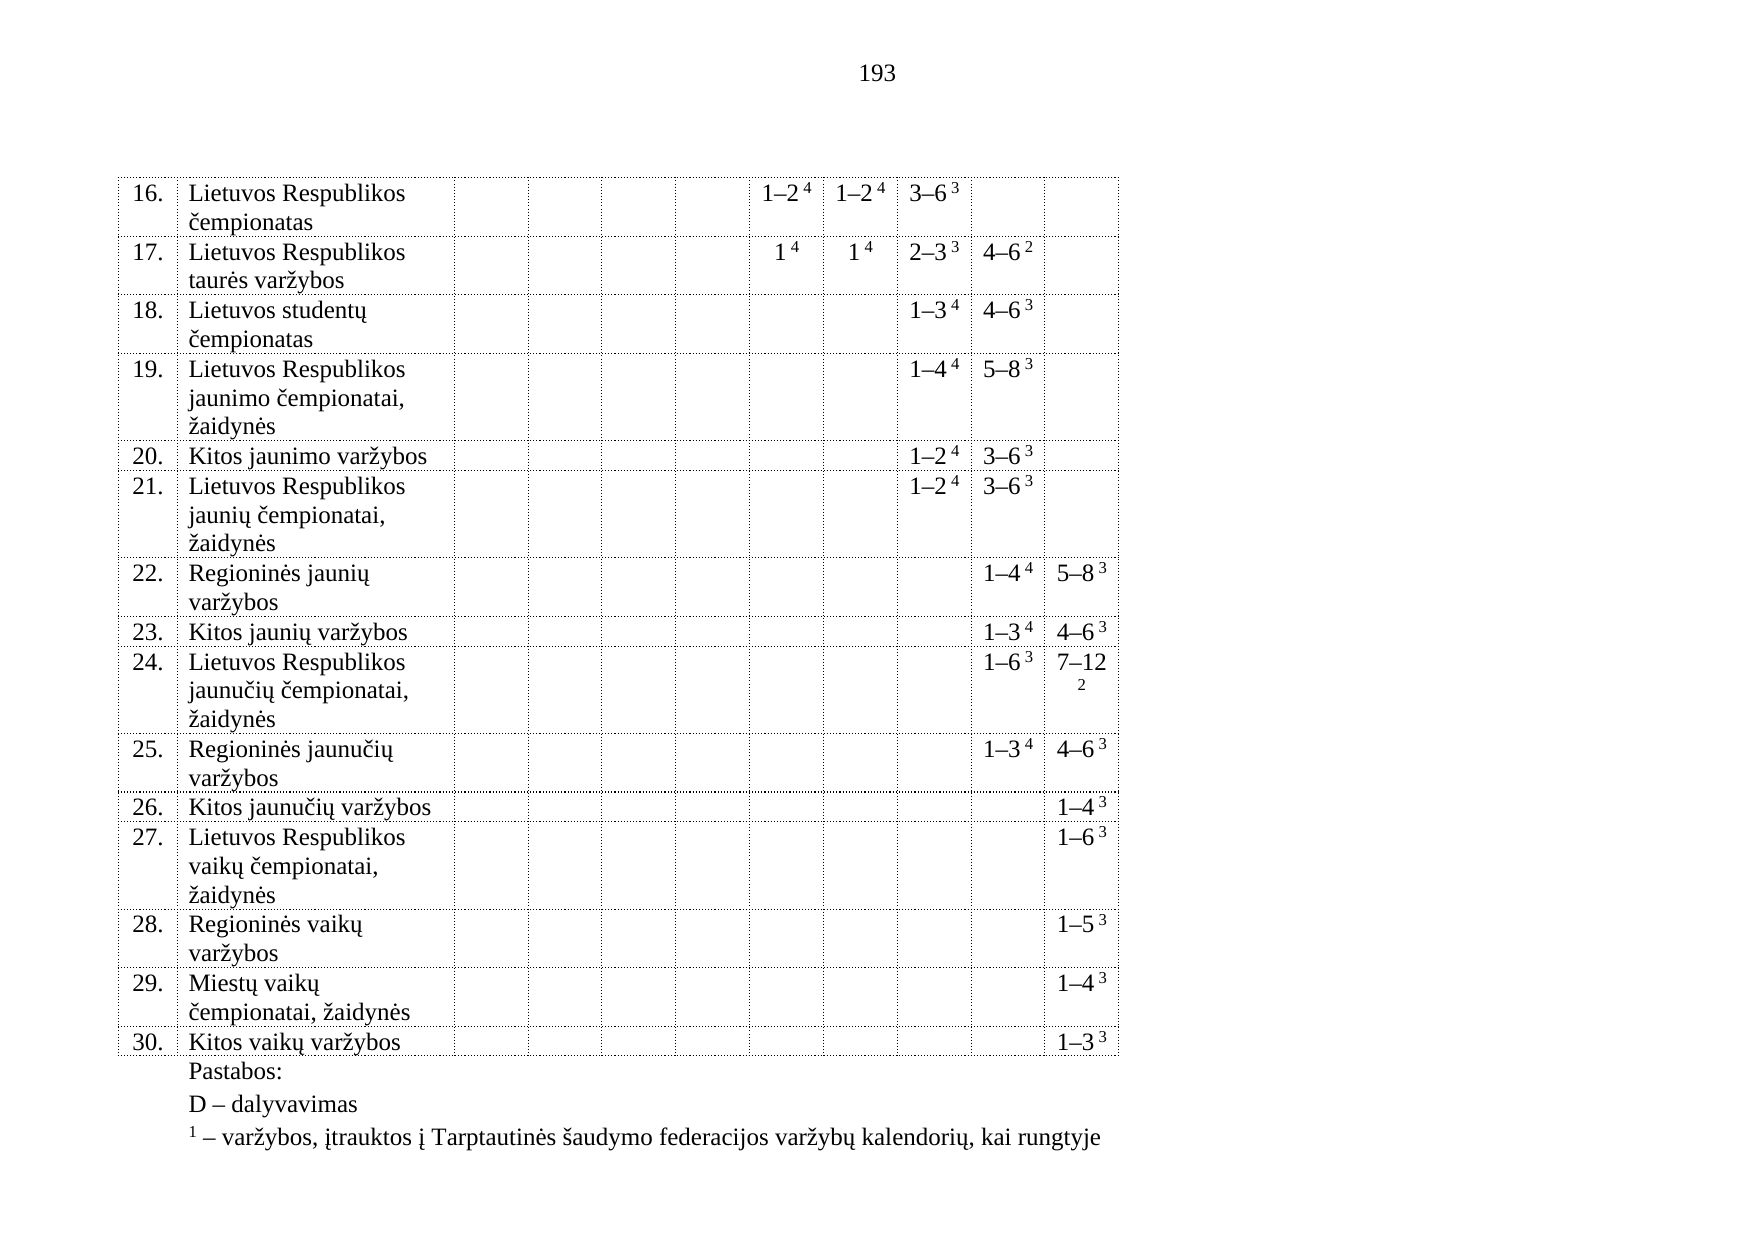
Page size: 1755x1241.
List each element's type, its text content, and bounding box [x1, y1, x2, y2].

table_cell [750, 821, 823, 908]
table_cell 16. [118, 177, 177, 236]
table_cell [750, 909, 823, 967]
table_cell 1–6 3 [971, 646, 1045, 733]
table_cell [897, 646, 971, 733]
table_cell [454, 470, 528, 557]
table_cell [823, 353, 897, 440]
table_cell [1045, 236, 1118, 294]
table_cell [676, 967, 749, 1026]
table_cell 26. [118, 791, 177, 821]
table_cell Lietuvos Respublikos jaunių čempionatai, žaidynės [177, 470, 454, 557]
table_cell [528, 353, 602, 440]
table_cell [528, 616, 602, 646]
table_cell [823, 1026, 897, 1055]
table_cell [454, 294, 528, 353]
table_cell Lietuvos Respublikos taurės varžybos [177, 236, 454, 294]
table_cell [971, 821, 1045, 908]
table_cell [823, 294, 897, 353]
table_cell [454, 177, 528, 236]
table_cell [528, 294, 602, 353]
table_cell [676, 470, 749, 557]
table_cell [528, 557, 602, 616]
table_cell [823, 733, 897, 791]
table_cell 24. [118, 646, 177, 733]
table_cell [823, 440, 897, 470]
table_cell [676, 909, 749, 967]
table_cell [118, 1055, 177, 1151]
table_cell Lietuvos studentų čempionatas [177, 294, 454, 353]
table_cell [971, 791, 1045, 821]
table_cell [676, 821, 749, 908]
table_cell [971, 1026, 1045, 1055]
table_cell [454, 967, 528, 1026]
table_cell [676, 557, 749, 616]
table_cell [676, 294, 749, 353]
table_cell [602, 821, 676, 908]
table_cell 1–3 3 [1045, 1026, 1118, 1055]
table_cell Lietuvos Respublikos jaunimo čempionatai, žaidynės [177, 353, 454, 440]
table_cell 1–6 3 [1045, 821, 1118, 908]
table_cell 4–6 3 [1045, 733, 1118, 791]
table_cell [676, 1026, 749, 1055]
table_cell [528, 236, 602, 294]
table_cell 4–6 3 [1045, 616, 1118, 646]
table_cell [528, 967, 602, 1026]
table_cell [602, 616, 676, 646]
table_cell [1045, 353, 1118, 440]
table_cell Kitos jaunių varžybos [177, 616, 454, 646]
table_cell Kitos jaunimo varžybos [177, 440, 454, 470]
table_cell 7–12 2 [1045, 646, 1118, 733]
table_cell 29. [118, 967, 177, 1026]
table_cell [823, 616, 897, 646]
table_cell [454, 646, 528, 733]
table_cell 2–3 3 [897, 236, 971, 294]
table_cell 1–4 4 [971, 557, 1045, 616]
table_cell [676, 616, 749, 646]
table_cell [823, 967, 897, 1026]
table_cell 20. [118, 440, 177, 470]
table_cell [454, 733, 528, 791]
table_cell [602, 440, 676, 470]
table_cell 28. [118, 909, 177, 967]
table_cell 1–4 3 [1045, 967, 1118, 1026]
table_cell [823, 791, 897, 821]
table_cell [750, 733, 823, 791]
table_cell [750, 294, 823, 353]
table_cell [676, 236, 749, 294]
table_cell [676, 353, 749, 440]
table_cell [750, 646, 823, 733]
table_cell [897, 616, 971, 646]
table_cell Miestų vaikų čempionatai, žaidynės [177, 967, 454, 1026]
table_cell [454, 236, 528, 294]
table_cell [823, 470, 897, 557]
table_cell [971, 177, 1045, 236]
table_cell 22. [118, 557, 177, 616]
table_cell Regioninės jaunių varžybos [177, 557, 454, 616]
table_cell [602, 646, 676, 733]
table_cell [602, 791, 676, 821]
table_cell [823, 909, 897, 967]
table_cell [1045, 177, 1118, 236]
table_cell 4–6 3 [971, 294, 1045, 353]
table_cell [602, 470, 676, 557]
table_cell Regioninės vaikų varžybos [177, 909, 454, 967]
table_cell Kitos vaikų varžybos [177, 1026, 454, 1055]
table_cell [676, 733, 749, 791]
table_cell [454, 557, 528, 616]
table_cell 1–4 4 [897, 353, 971, 440]
table_cell [676, 791, 749, 821]
table_cell Kitos jaunučių varžybos [177, 791, 454, 821]
table_cell [1045, 440, 1118, 470]
table_cell [602, 909, 676, 967]
table_cell [528, 733, 602, 791]
table_cell 1–5 3 [1045, 909, 1118, 967]
table_cell [750, 616, 823, 646]
table_cell [897, 791, 971, 821]
table_cell [454, 440, 528, 470]
table_cell [750, 440, 823, 470]
table_cell [528, 177, 602, 236]
table_cell [602, 353, 676, 440]
table_cell [602, 1026, 676, 1055]
table_cell [823, 646, 897, 733]
table_cell 1–3 4 [897, 294, 971, 353]
table_cell [1045, 470, 1118, 557]
table_cell [454, 1026, 528, 1055]
table_cell [897, 733, 971, 791]
table_cell [897, 821, 971, 908]
table_cell [454, 353, 528, 440]
table_cell 5–8 3 [1045, 557, 1118, 616]
table_cell [528, 646, 602, 733]
table_cell [750, 470, 823, 557]
table_cell 23. [118, 616, 177, 646]
table_cell [602, 294, 676, 353]
table_cell [602, 967, 676, 1026]
table_cell [528, 1026, 602, 1055]
table_cell [750, 1026, 823, 1055]
table_cell [528, 470, 602, 557]
table_cell [897, 909, 971, 967]
table_cell [676, 646, 749, 733]
table_cell 3–6 3 [971, 440, 1045, 470]
table_cell 19. [118, 353, 177, 440]
table_cell 1–2 4 [823, 177, 897, 236]
table_cell [750, 791, 823, 821]
table_cell 1–4 3 [1045, 791, 1118, 821]
table_cell [823, 557, 897, 616]
table_cell [528, 440, 602, 470]
table_cell Regioninės jaunučių varžybos [177, 733, 454, 791]
table_cell Lietuvos Respublikos jaunučių čempionatai, žaidynės [177, 646, 454, 733]
table_cell 30. [118, 1026, 177, 1055]
table_cell [897, 557, 971, 616]
table_cell [897, 1026, 971, 1055]
table_cell 1 4 [823, 236, 897, 294]
table_cell [602, 177, 676, 236]
table_cell [676, 177, 749, 236]
table_cell [602, 733, 676, 791]
table_cell [750, 353, 823, 440]
table_cell 4–6 2 [971, 236, 1045, 294]
table_cell 1–3 4 [971, 733, 1045, 791]
table_cell [897, 967, 971, 1026]
table_cell [676, 440, 749, 470]
table_cell [823, 821, 897, 908]
table_cell 21. [118, 470, 177, 557]
table_cell 1–3 4 [971, 616, 1045, 646]
table_cell [454, 821, 528, 908]
table_cell [750, 967, 823, 1026]
table_cell 1–2 4 [897, 470, 971, 557]
table_cell [528, 821, 602, 908]
table_cell 3–6 3 [971, 470, 1045, 557]
table_cell Lietuvos Respublikos vaikų čempionatai, žaidynės [177, 821, 454, 908]
table_cell [528, 791, 602, 821]
table_cell 5–8 3 [971, 353, 1045, 440]
table_cell [454, 616, 528, 646]
table_cell 1–2 4 [750, 177, 823, 236]
table_cell 18. [118, 294, 177, 353]
table_cell 25. [118, 733, 177, 791]
table_cell [971, 909, 1045, 967]
table_cell [1045, 294, 1118, 353]
table_cell 3–6 3 [897, 177, 971, 236]
table_cell [454, 909, 528, 967]
table_cell [602, 236, 676, 294]
table_cell 1 4 [750, 236, 823, 294]
table_cell 17. [118, 236, 177, 294]
table_cell [971, 967, 1045, 1026]
table_cell [750, 557, 823, 616]
table_cell Lietuvos Respublikos čempionatas [177, 177, 454, 236]
table_cell [528, 909, 602, 967]
table_cell [454, 791, 528, 821]
table_cell [602, 557, 676, 616]
table_cell 27. [118, 821, 177, 908]
table_cell 1–2 4 [897, 440, 971, 470]
table_cell Pastabos: D – dalyvavimas 1 – varžybos, įtrauktos į Tarptautinės šaudymo federacijos varžybų kalendorių, kai rungtyje [177, 1055, 1118, 1151]
